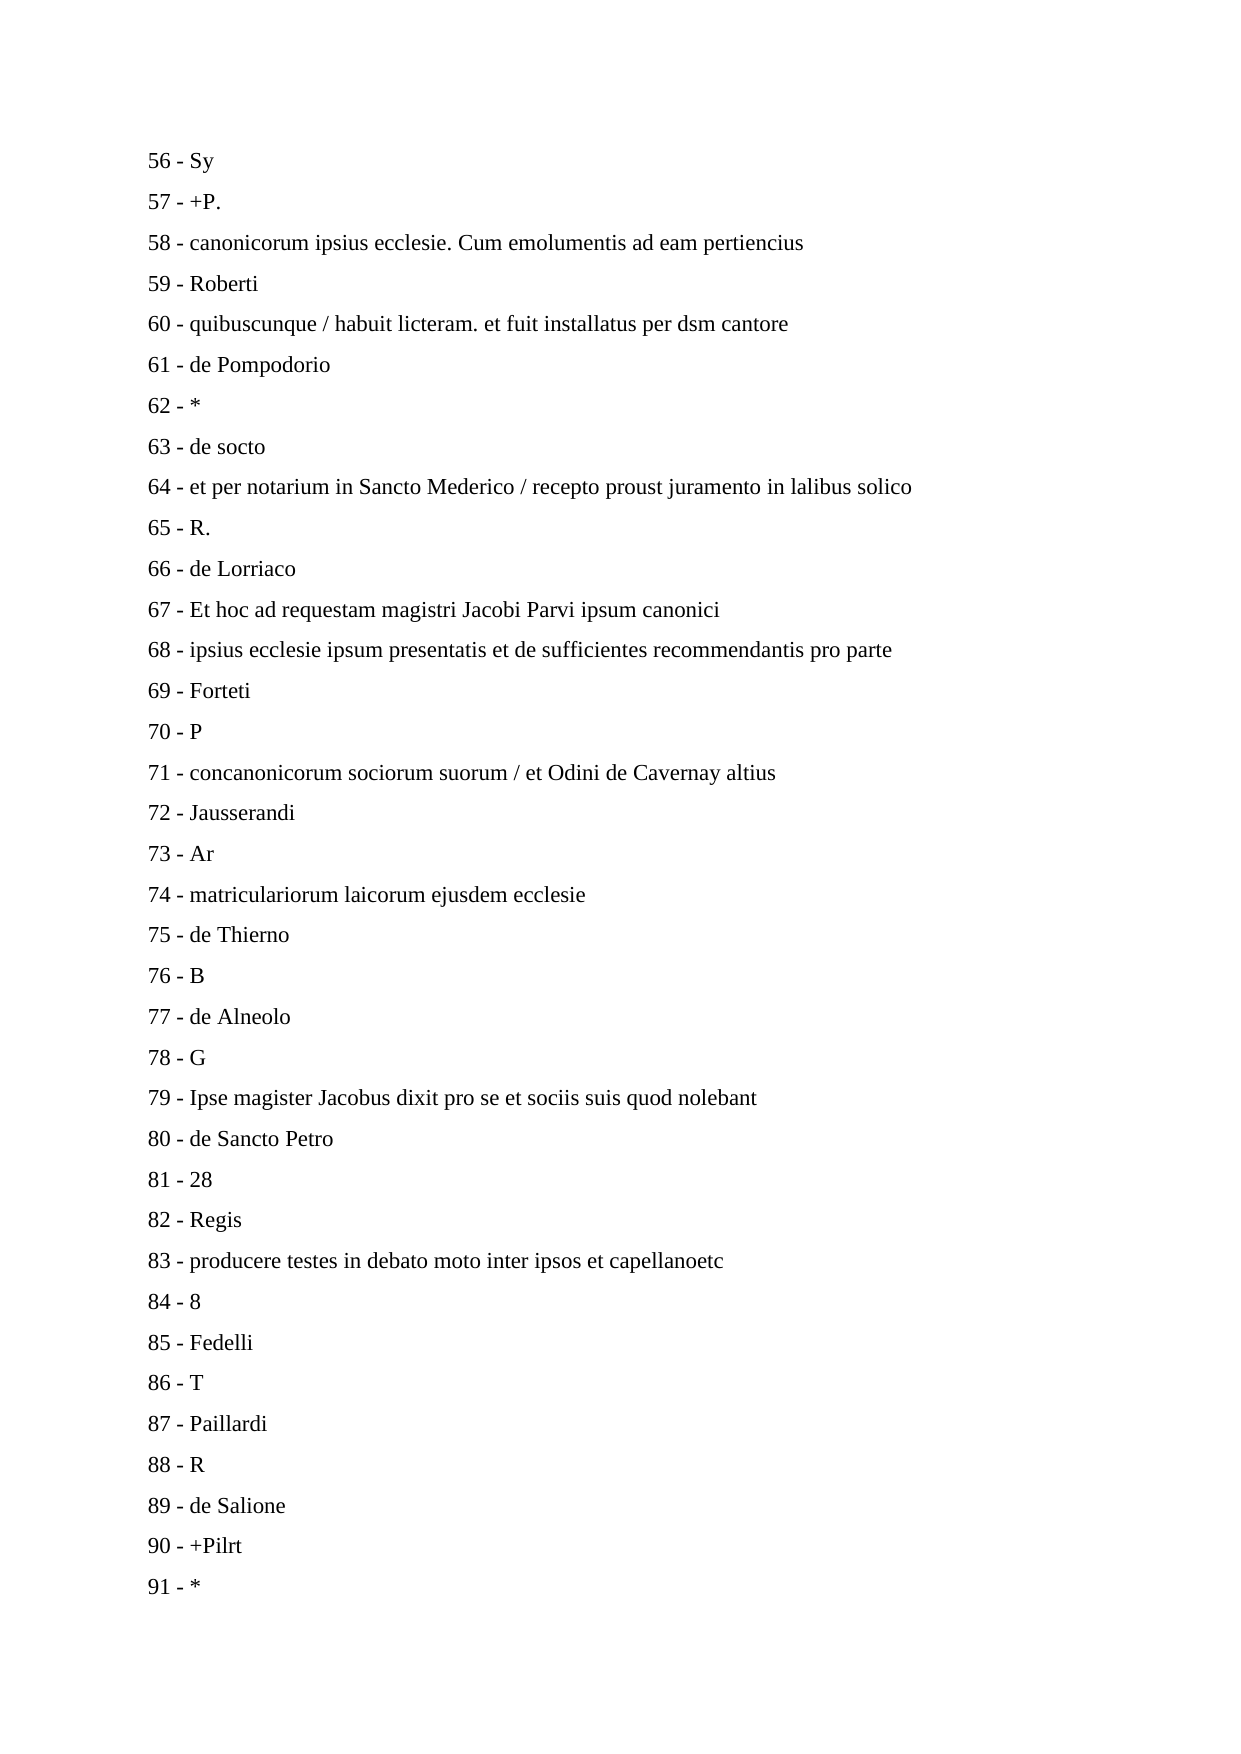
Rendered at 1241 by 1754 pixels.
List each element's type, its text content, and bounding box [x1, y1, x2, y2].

text 84 - 8 [148, 1288, 1093, 1314]
text 89 - de Salione [148, 1492, 1093, 1518]
text 58 - canonicorum ipsius ecclesie. Cum emolumentis ad eam pertiencius [148, 229, 1093, 255]
text 72 - Jausserandi [148, 799, 1093, 826]
text 67 - Et hoc ad requestam magistri Jacobi Parvi ipsum canonici [148, 596, 1093, 622]
text 69 - Forteti [148, 677, 1093, 703]
text 80 - de Sancto Petro [148, 1125, 1093, 1151]
text 63 - de socto [148, 433, 1093, 459]
text 76 - B [148, 962, 1093, 988]
text 90 - +Pilrt [148, 1532, 1093, 1559]
text 74 - matriculariorum laicorum ejusdem ecclesie [148, 881, 1093, 907]
text 68 - ipsius ecclesie ipsum presentatis et de sufficientes recommendantis pro parte [148, 636, 1093, 663]
text 61 - de Pompodorio [148, 351, 1093, 378]
text 59 - Roberti [148, 270, 1093, 296]
text 73 - Ar [148, 840, 1093, 866]
text 83 - producere testes in debato moto inter ipsos et capellanoetc [148, 1247, 1093, 1274]
text 81 - 28 [148, 1166, 1093, 1192]
text 66 - de Lorriaco [148, 555, 1093, 581]
text 65 - R. [148, 514, 1093, 541]
text 62 - * [148, 392, 1093, 418]
text 78 - G [148, 1044, 1093, 1070]
text 75 - de Thierno [148, 921, 1093, 948]
text 82 - Regis [148, 1207, 1093, 1233]
text 56 - Sy [148, 148, 1093, 174]
text 71 - concanonicorum sociorum suorum / et Odini de Cavernay altius [148, 758, 1093, 785]
text 77 - de Alneolo [148, 1003, 1093, 1029]
text 60 - quibuscunque / habuit licteram. et fuit installatus per dsm cantore [148, 311, 1093, 337]
text 88 - R [148, 1451, 1093, 1477]
text 91 - * [148, 1573, 1093, 1599]
text 64 - et per notarium in Sancto Mederico / recepto proust juramento in lalibus solico [148, 473, 1093, 500]
text 87 - Paillardi [148, 1410, 1093, 1437]
text 70 - P [148, 718, 1093, 744]
text 79 - Ipse magister Jacobus dixit pro se et sociis suis quod nolebant [148, 1084, 1093, 1111]
text 86 - T [148, 1369, 1093, 1396]
text 57 - +P. [148, 188, 1093, 215]
text 85 - Fedelli [148, 1329, 1093, 1355]
